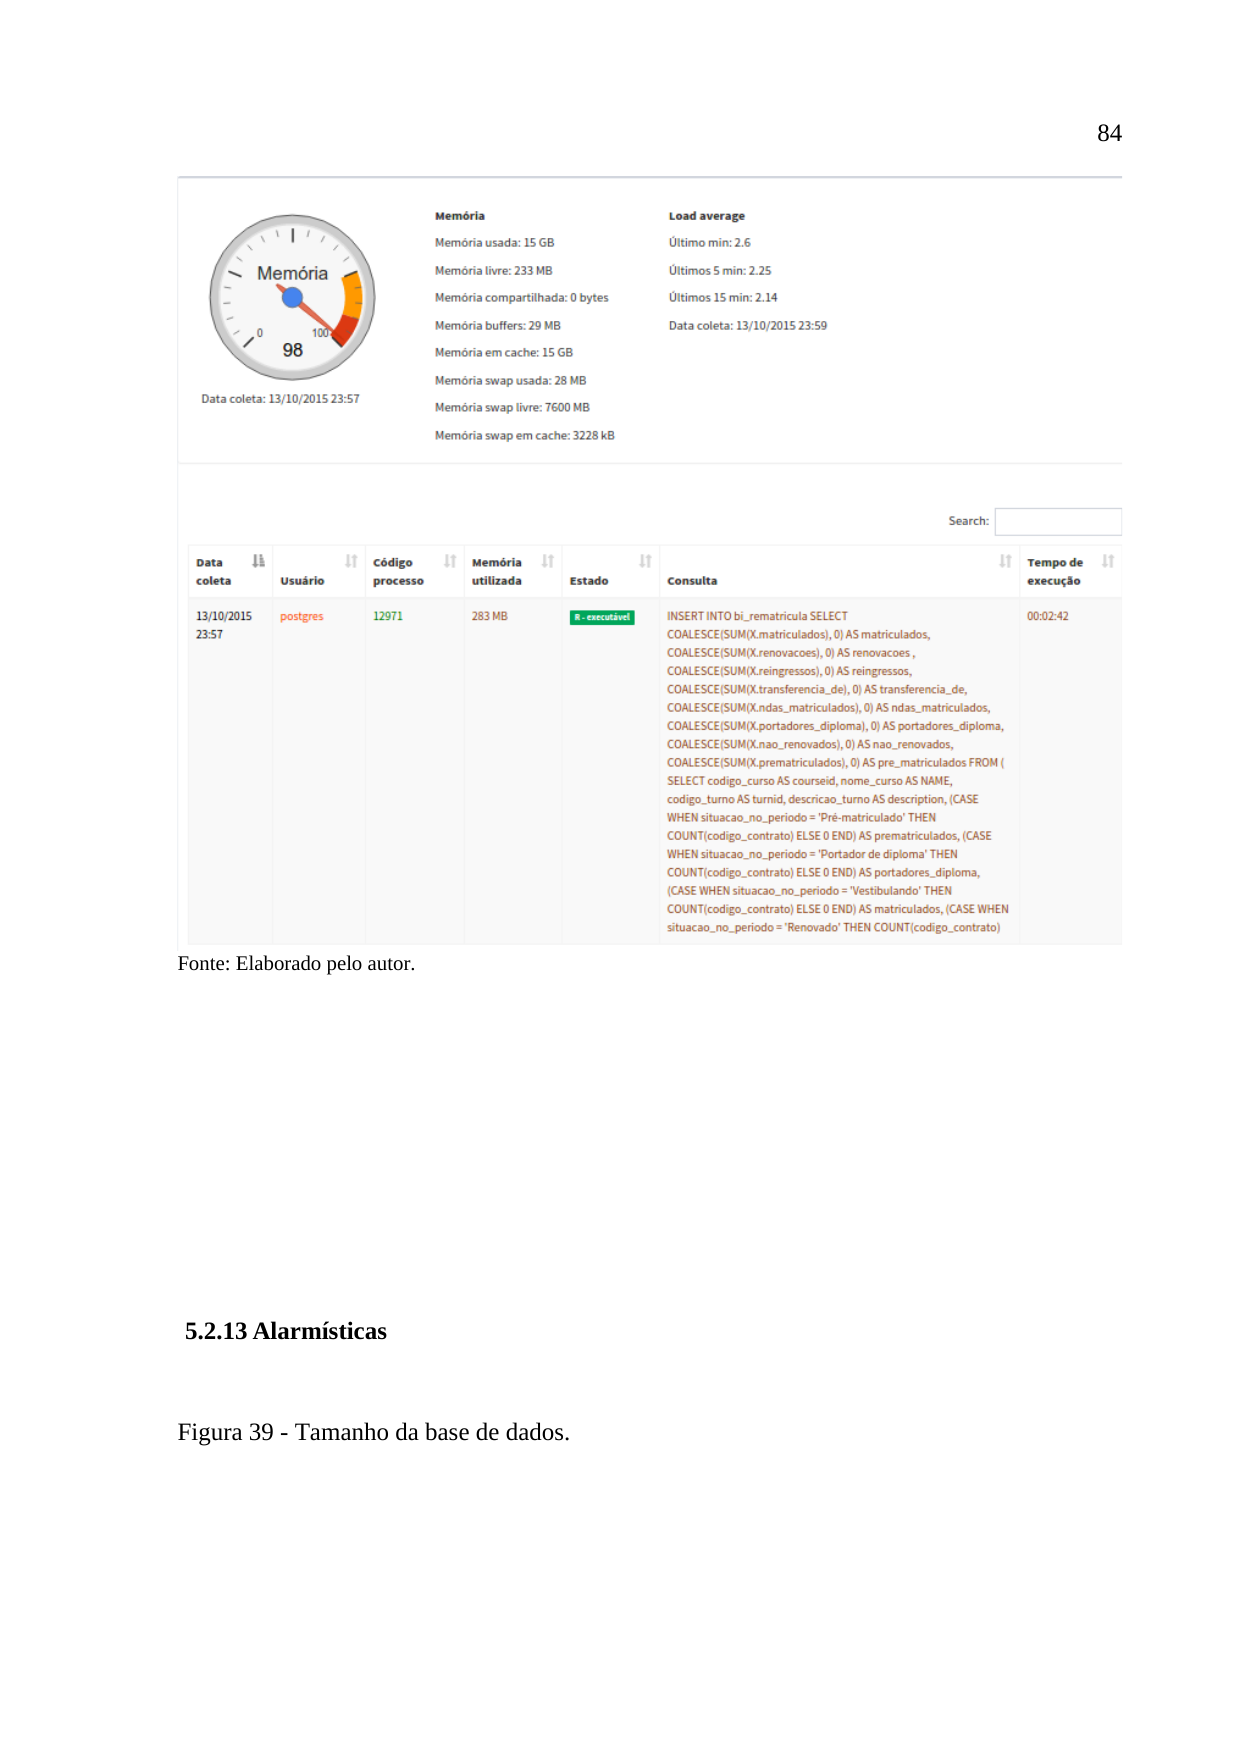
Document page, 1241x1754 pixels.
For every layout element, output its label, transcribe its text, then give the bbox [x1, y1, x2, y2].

text Figura 39 - Tamanho da base de dados. [177, 1417, 1122, 1446]
list Alarmísticas [185, 1316, 1122, 1344]
picture [177, 176, 1123, 951]
list Fonte: Elaborado pelo autor. [177, 951, 1122, 974]
